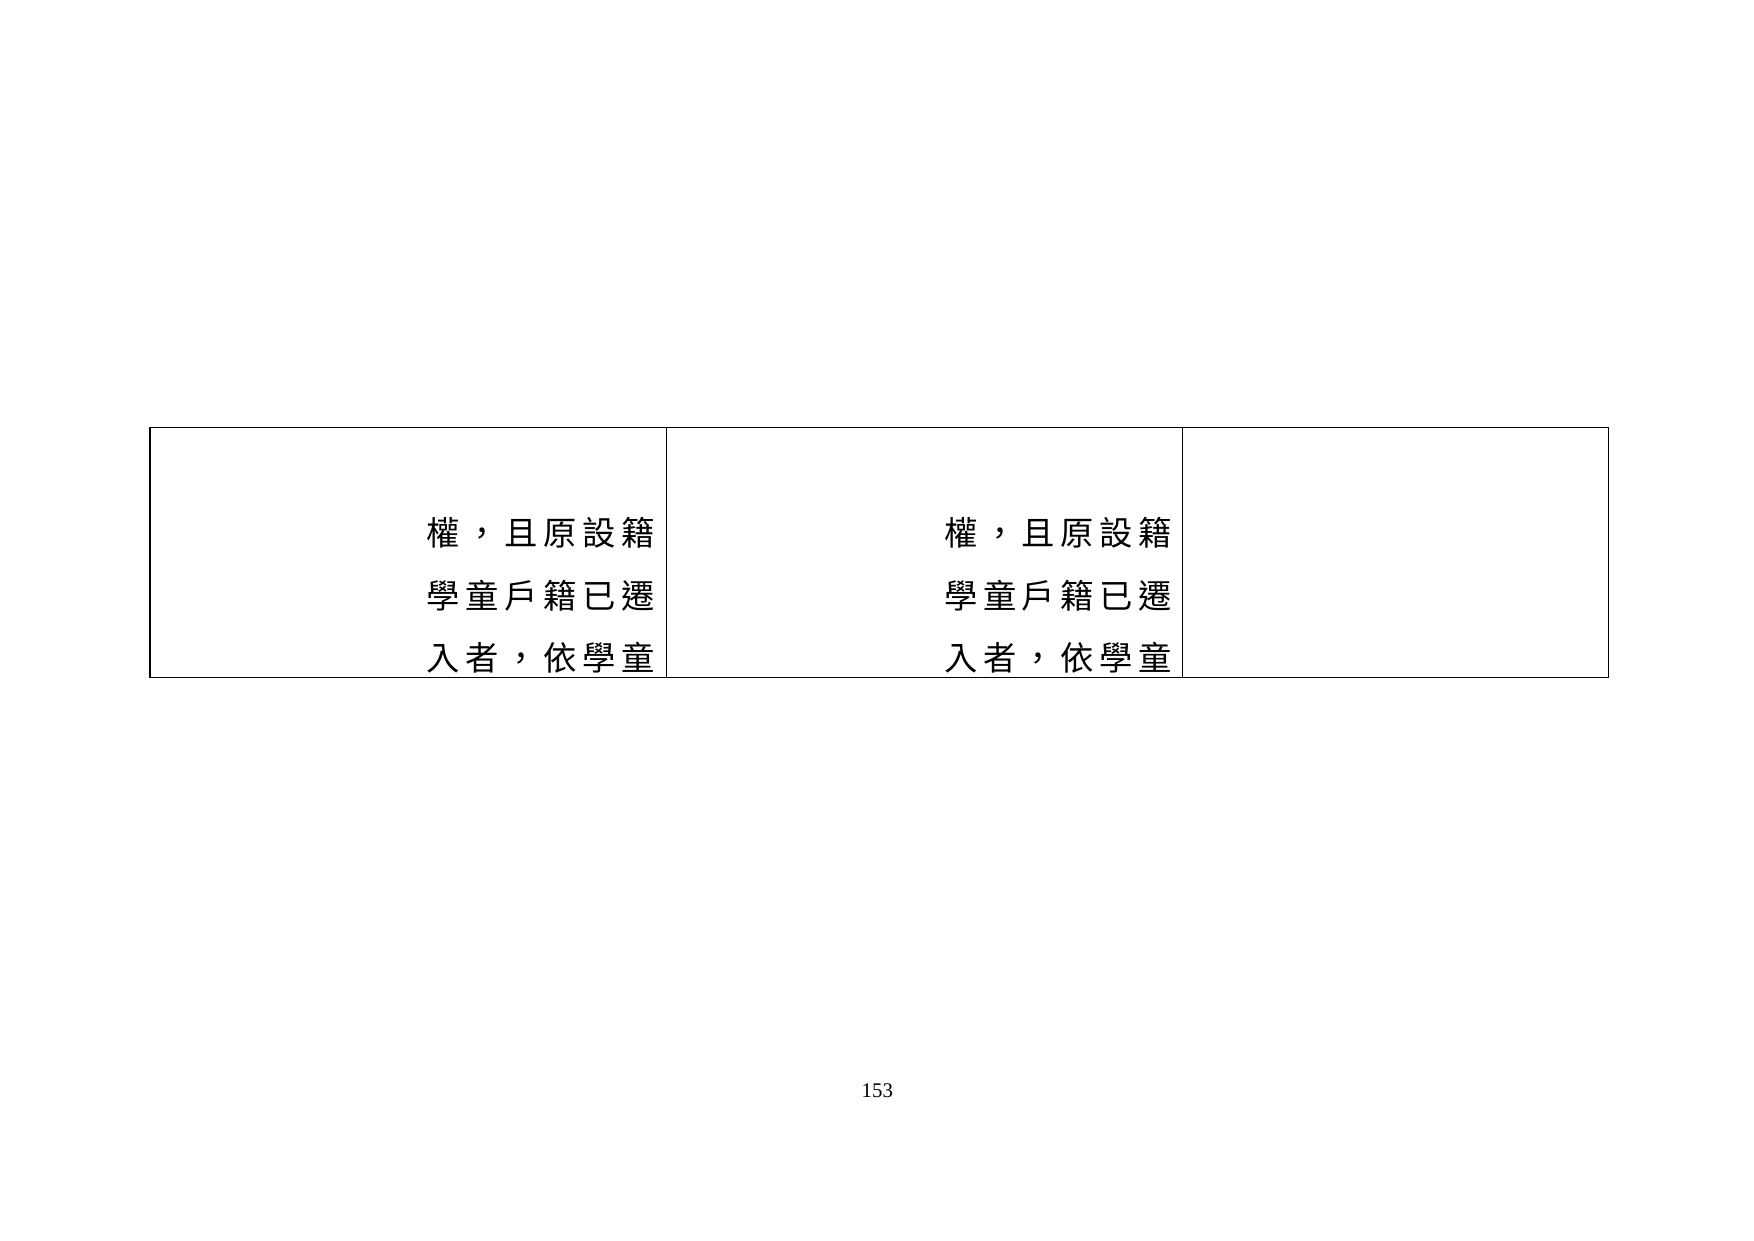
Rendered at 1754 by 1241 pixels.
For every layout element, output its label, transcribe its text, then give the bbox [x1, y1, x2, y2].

table_cell 權，且原設籍學童戶籍已遷入者，依學童 [667, 428, 1182, 677]
table_cell 權，且原設籍學童戶籍已遷入者，依學童 [151, 428, 666, 677]
table_cell [1183, 428, 1608, 677]
